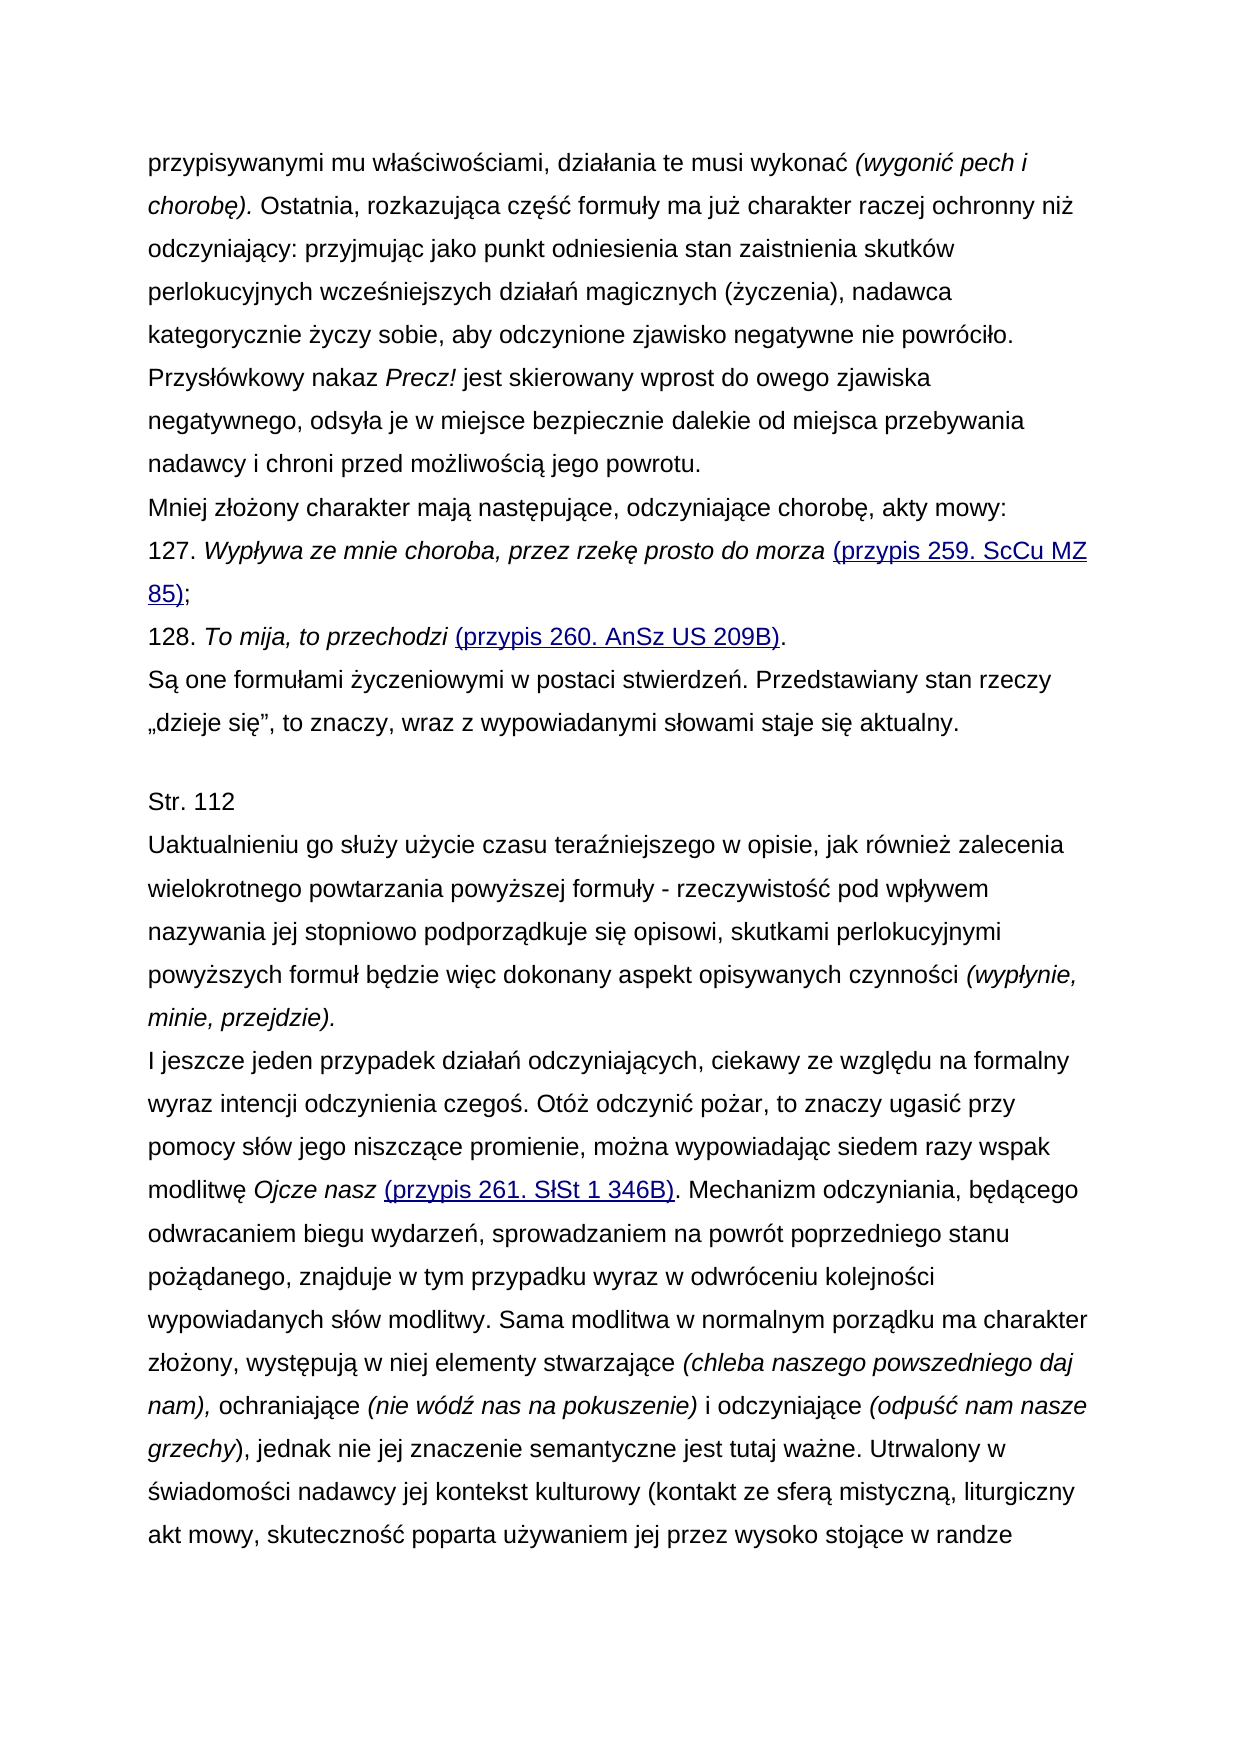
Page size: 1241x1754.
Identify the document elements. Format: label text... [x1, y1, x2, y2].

text 127. Wypływa ze mnie choroba, przez rzekę prosto do morza (przypis 259. ScCu MZ 85); [148, 536, 1093, 608]
text Uaktualnieniu go służy użycie czasu teraźniejszego w opisie, jak również zalecenia wielokrotnego powtarzania powyższej formuły - rzeczywistość pod wpływem nazywania jej stopniowo podporządkuje się opisowi, skutkami perlokucyjnymi powyższych formuł będzie więc dokonany aspekt opisywanych czynności (wypłynie, minie, przejdzie). [148, 831, 1093, 1032]
text przypisywanymi mu właściwościami, działania te musi wykonać (wygonić pech i chorobę). Ostatnia, rozkazująca część formuły ma już charakter raczej ochronny niż odczyniający: przyjmując jako punkt odniesienia stan zaistnienia skutków perlokucyjnych wcześniejszych działań magicznych (życzenia), nadawca kategorycznie życzy sobie, aby odczynione zjawisko negatywne nie powróciło. Przysłówkowy nakaz Precz! jest skierowany wprost do owego zjawiska negatywnego, odsyła je w miejsce bezpiecznie dalekie od miejsca przebywania nadawcy i chroni przed możliwością jego powrotu. [148, 148, 1093, 478]
text Mniej złożony charakter mają następujące, odczyniające chorobę, akty mowy: [148, 493, 1093, 521]
text Są one formułami życzeniowymi w postaci stwierdzeń. Przedstawiany stan rzeczy „dzieje się”, to znaczy, wraz z wypowiadanymi słowami staje się aktualny. [148, 665, 1093, 737]
text I jeszcze jeden przypadek działań odczyniających, ciekawy ze względu na formalny wyraz intencji odczynienia czegoś. Otóż odczynić pożar, to znaczy ugasić przy pomocy słów jego niszczące promienie, można wypowiadając siedem razy wspak modlitwę Ojcze nasz (przypis 261. SłSt 1 346B). Mechanizm odczyniania, będącego odwracaniem biegu wydarzeń, sprowadzaniem na powrót poprzedniego stanu pożądanego, znajduje w tym przypadku wyraz w odwróceniu kolejności wypowiadanych słów modlitwy. Sama modlitwa w normalnym porządku ma charakter złożony, występują w niej elementy stwarzające (chleba naszego powszedniego daj nam), ochraniające (nie wódź nas na pokuszenie) i odczyniające (odpuść nam nasze grzechy), jednak nie jej znaczenie semantyczne jest tutaj ważne. Utrwalony w świadomości nadawcy jej kontekst kulturowy (kontakt ze sferą mistyczną, liturgiczny akt mowy, skuteczność poparta używaniem jej przez wysoko stojące w randze [148, 1046, 1093, 1549]
text 128. To mija, to przechodzi (przypis 260. AnSz US 209B). [148, 622, 1093, 651]
text Str. 112 [148, 787, 1093, 816]
